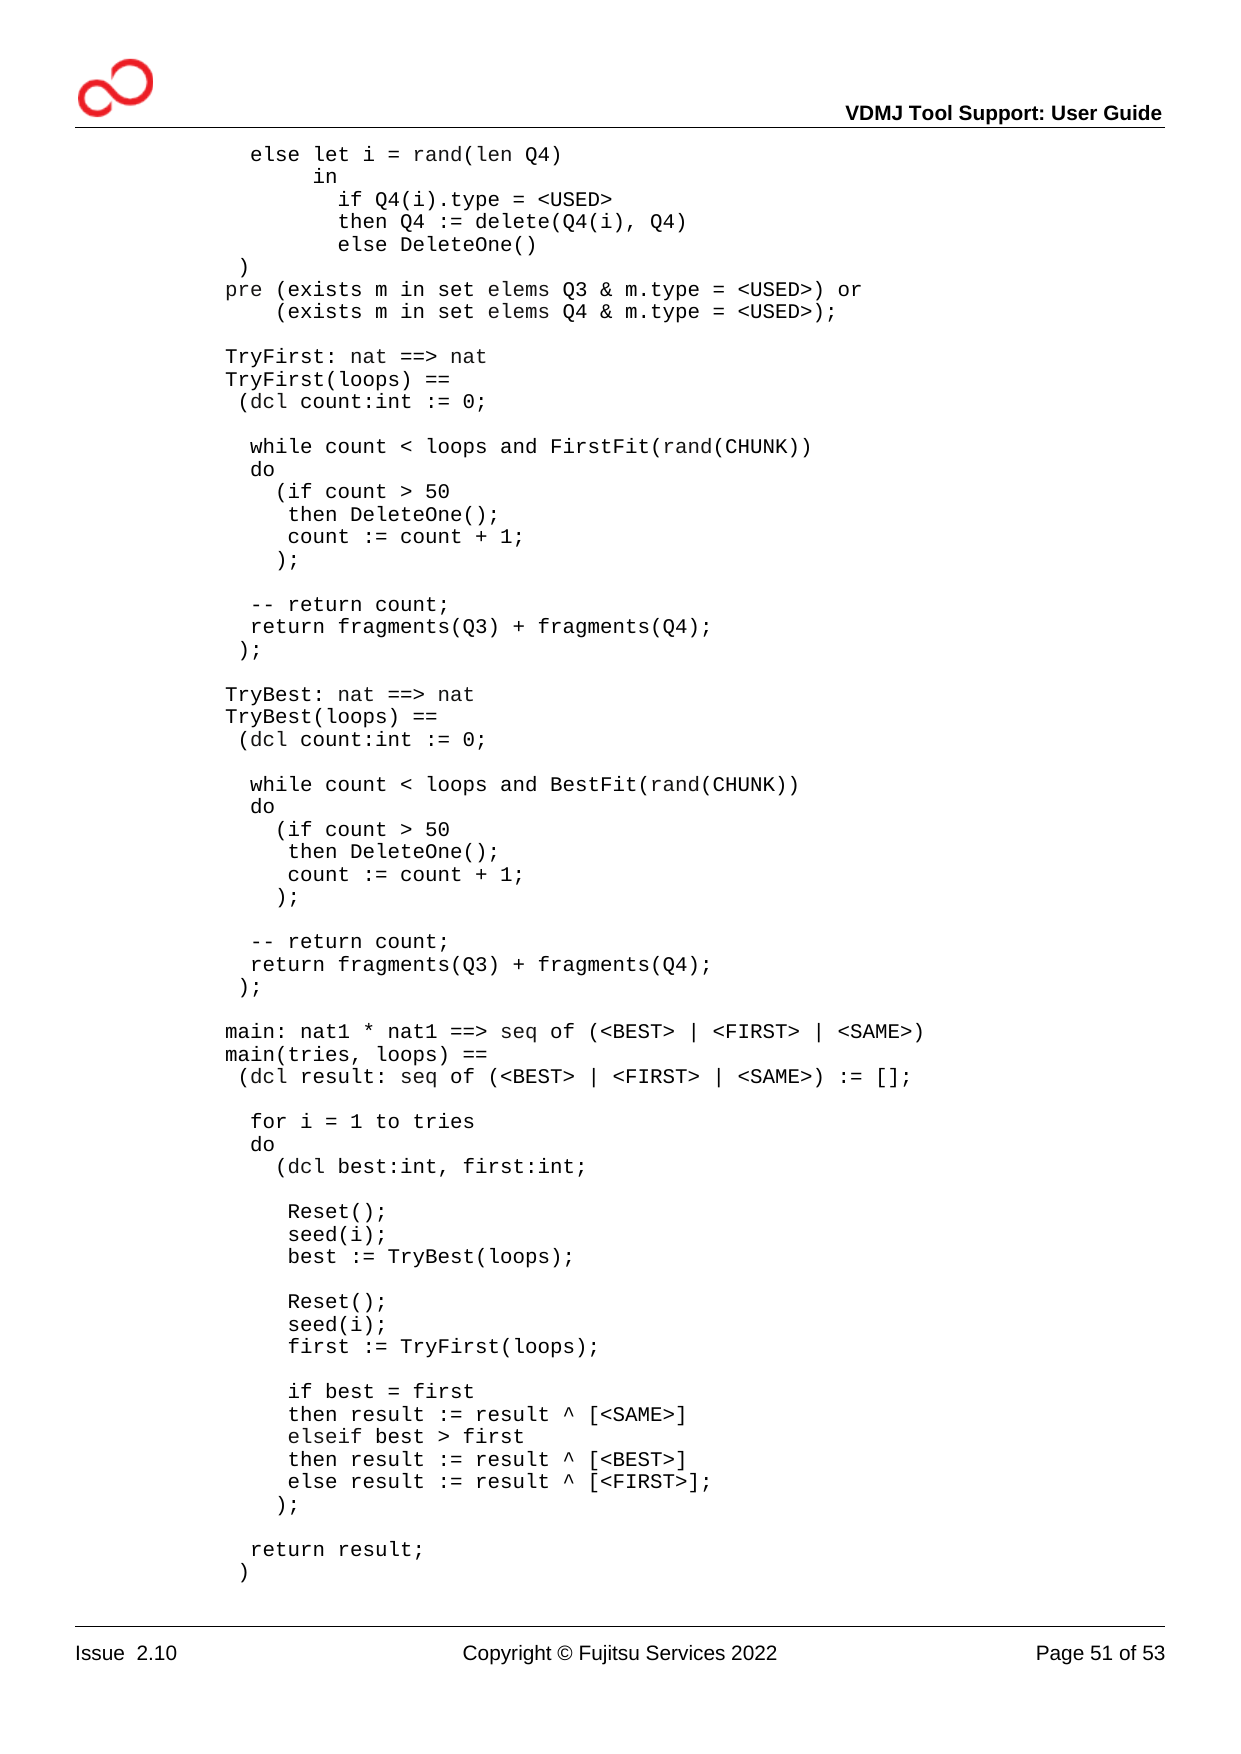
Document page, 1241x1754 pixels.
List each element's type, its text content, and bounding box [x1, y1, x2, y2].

text then DeleteOne(); [225, 503, 1165, 526]
text for i = 1 to tries [225, 1111, 1165, 1133]
picture [78, 52, 153, 127]
text count := count + 1; [225, 863, 1165, 886]
text do [225, 1133, 1165, 1156]
text main: nat1 * nat1 ==> seq of (<BEST> | <FIRST> | <SAME>) [225, 1021, 1165, 1043]
text elseif best > first [225, 1426, 1165, 1448]
text seed(i); [225, 1313, 1165, 1336]
text (if count > 50 [225, 818, 1165, 841]
text ) [225, 256, 1165, 278]
text TryFirst(loops) == [225, 368, 1165, 391]
text ) [225, 1561, 1165, 1583]
text ); [225, 976, 1165, 998]
text else DeleteOne() [225, 233, 1165, 256]
text then result := result ^ [<BEST>] [225, 1448, 1165, 1471]
text do [225, 796, 1165, 818]
text main(tries, loops) == [225, 1043, 1165, 1066]
text return fragments(Q3) + fragments(Q4); [225, 953, 1165, 976]
text (dcl best:int, first:int; [225, 1156, 1165, 1178]
text return result; [225, 1538, 1165, 1561]
text (dcl count:int := 0; [225, 728, 1165, 751]
text (dcl result: seq of (<BEST> | <FIRST> | <SAME>) := []; [225, 1066, 1165, 1088]
text return fragments(Q3) + fragments(Q4); [225, 616, 1165, 638]
text pre (exists m in set elems Q3 & m.type = <USED>) or [225, 278, 1165, 301]
text Reset(); [225, 1201, 1165, 1223]
text then Q4 := delete(Q4(i), Q4) [225, 211, 1165, 233]
text while count < loops and FirstFit(rand(CHUNK)) [225, 436, 1165, 458]
text do [225, 458, 1165, 481]
text ); [225, 886, 1165, 908]
text TryBest: nat ==> nat [225, 683, 1165, 706]
text TryFirst: nat ==> nat [225, 346, 1165, 368]
text -- return count; [225, 931, 1165, 953]
text Reset(); [225, 1291, 1165, 1313]
text TryBest(loops) == [225, 706, 1165, 728]
text (if count > 50 [225, 481, 1165, 503]
text while count < loops and BestFit(rand(CHUNK)) [225, 773, 1165, 796]
text best := TryBest(loops); [225, 1246, 1165, 1268]
text count := count + 1; [225, 526, 1165, 548]
text if best = first [225, 1381, 1165, 1403]
text first := TryFirst(loops); [225, 1336, 1165, 1358]
text (exists m in set elems Q4 & m.type = <USED>); [225, 301, 1165, 323]
text (dcl count:int := 0; [225, 391, 1165, 413]
text ); [225, 1493, 1165, 1516]
text then result := result ^ [<SAME>] [225, 1403, 1165, 1426]
text then DeleteOne(); [225, 841, 1165, 863]
text in [225, 166, 1165, 188]
text ); [225, 548, 1165, 571]
text if Q4(i).type = <USED> [225, 188, 1165, 211]
text ); [225, 638, 1165, 661]
text -- return count; [225, 593, 1165, 616]
text else result := result ^ [<FIRST>]; [225, 1471, 1165, 1493]
text seed(i); [225, 1223, 1165, 1246]
text else let i = rand(len Q4) [225, 143, 1165, 166]
